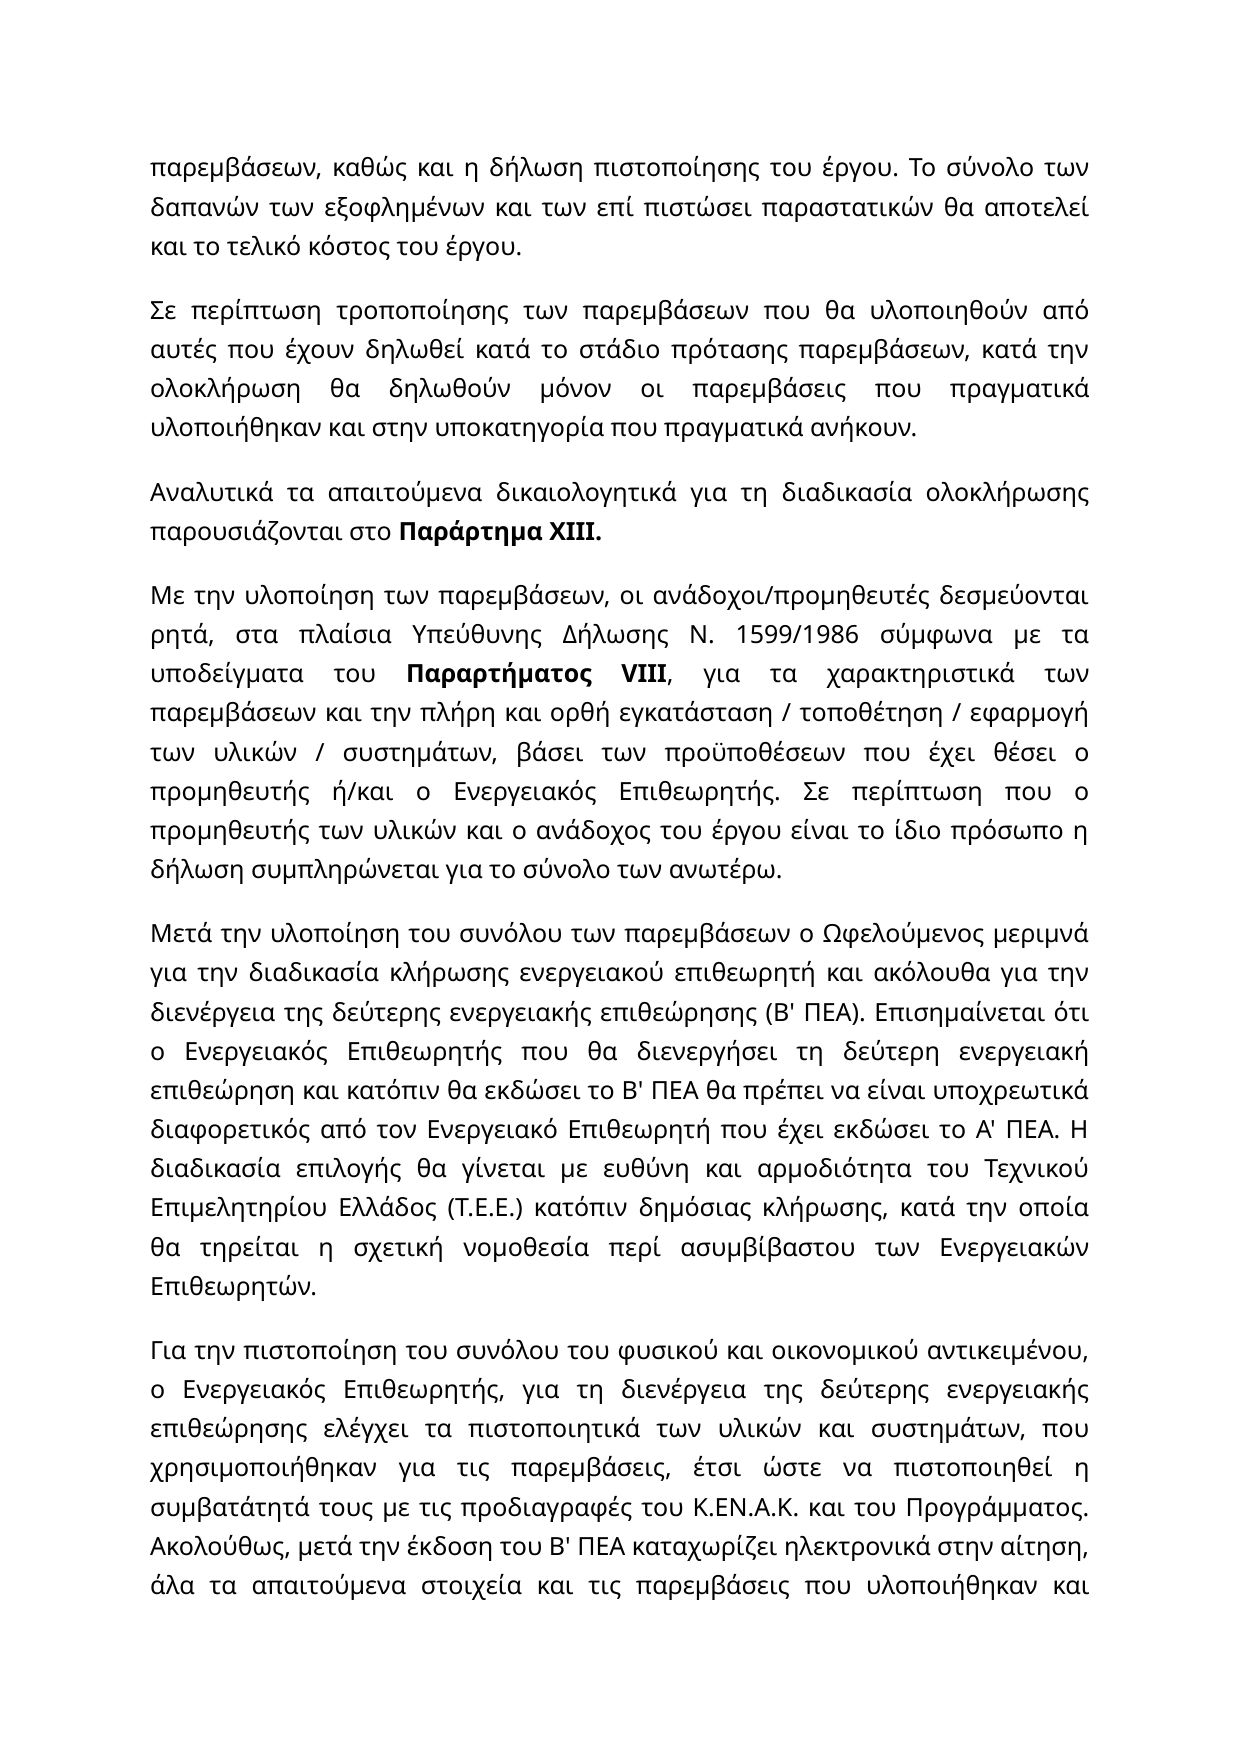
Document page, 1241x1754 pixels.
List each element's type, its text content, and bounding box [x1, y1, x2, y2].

text Μετά την υλοποίηση του συνόλου των παρεμβάσεων ο Ωφελούμενος μεριμνά για την διαδικασία κλήρωσης ενεργειακού επιθεωρητή και ακόλουθα για την διενέργεια της δεύτερης ενεργειακής επιθεώρησης (Β' ΠΕΑ). Επισημαίνεται ότι ο Ενεργειακός Επιθεωρητής που θα διενεργήσει τη δεύτερη ενεργειακή επιθεώρηση και κατόπιν θα εκδώσει το Β' ΠΕΑ θα πρέπει να είναι υποχρεωτικά διαφορετικός από τον Ενεργειακό Επιθεωρητή που έχει εκδώσει το Α' ΠΕΑ. Η διαδικασία επιλογής θα γίνεται με ευθύνη και αρμοδιότητα του Τεχνικού Επιμελητηρίου Ελλάδος (Τ.Ε.Ε.) κατόπιν δημόσιας κλήρωσης, κατά την οποία θα τηρείται η σχετική νομοθεσία περί ασυμβίβαστου των Ενεργειακών Επιθεωρητών. [150, 916, 1090, 1302]
text Με την υλοποίηση των παρεμβάσεων, οι ανάδοχοι/προμηθευτές δεσμεύονται ρητά, στα πλαίσια Υπεύθυνης Δήλωσης Ν. 1599/1986 σύμφωνα με τα υποδείγματα του Παραρτήματος VIII, για τα χαρακτηριστικά των παρεμβάσεων και την πλήρη και ορθή εγκατάσταση / τοποθέτηση / εφαρμογή των υλικών / συστημάτων, βάσει των προϋποθέσεων που έχει θέσει ο προμηθευτής ή/και ο Ενεργειακός Επιθεωρητής. Σε περίπτωση που ο προμηθευτής των υλικών και ο ανάδοχος του έργου είναι το ίδιο πρόσωπο η δήλωση συμπληρώνεται για το σύνολο των ανωτέρω. [150, 577, 1090, 886]
text Σε περίπτωση τροποποίησης των παρεμβάσεων που θα υλοποιηθούν από αυτές που έχουν δηλωθεί κατά το στάδιο πρότασης παρεμβάσεων, κατά την ολοκλήρωση θα δηλωθούν μόνον οι παρεμβάσεις που πραγματικά υλοποιήθηκαν και στην υποκατηγορία που πραγματικά ανήκουν. [150, 292, 1090, 444]
text Αναλυτικά τα απαιτούμενα δικαιολογητικά για τη διαδικασία ολοκλήρωσης παρουσιάζονται στο Παράρτημα XIII. [150, 474, 1090, 547]
text παρεμβάσεων, καθώς και η δήλωση πιστοποίησης του έργου. Το σύνολο των δαπανών των εξοφλημένων και των επί πιστώσει παραστατικών θα αποτελεί και το τελικό κόστος του έργου. [150, 150, 1090, 262]
text Για την πιστοποίηση του συνόλου του φυσικού και οικονομικού αντικειμένου, ο Ενεργειακός Επιθεωρητής, για τη διενέργεια της δεύτερης ενεργειακής επιθεώρησης ελέγχει τα πιστοποιητικά των υλικών και συστημάτων, που χρησιμοποιήθηκαν για τις παρεμβάσεις, έτσι ώστε να πιστοποιηθεί η συμβατάτητά τους με τις προδιαγραφές του Κ.ΕΝ.Α.Κ. και του Προγράμματος. Ακολούθως, μετά την έκδοση του Β' ΠΕΑ καταχωρίζει ηλεκτρονικά στην αίτηση, άλα τα απαιτούμενα στοιχεία και τις παρεμβάσεις που υλοποιήθηκαν και [150, 1332, 1090, 1602]
